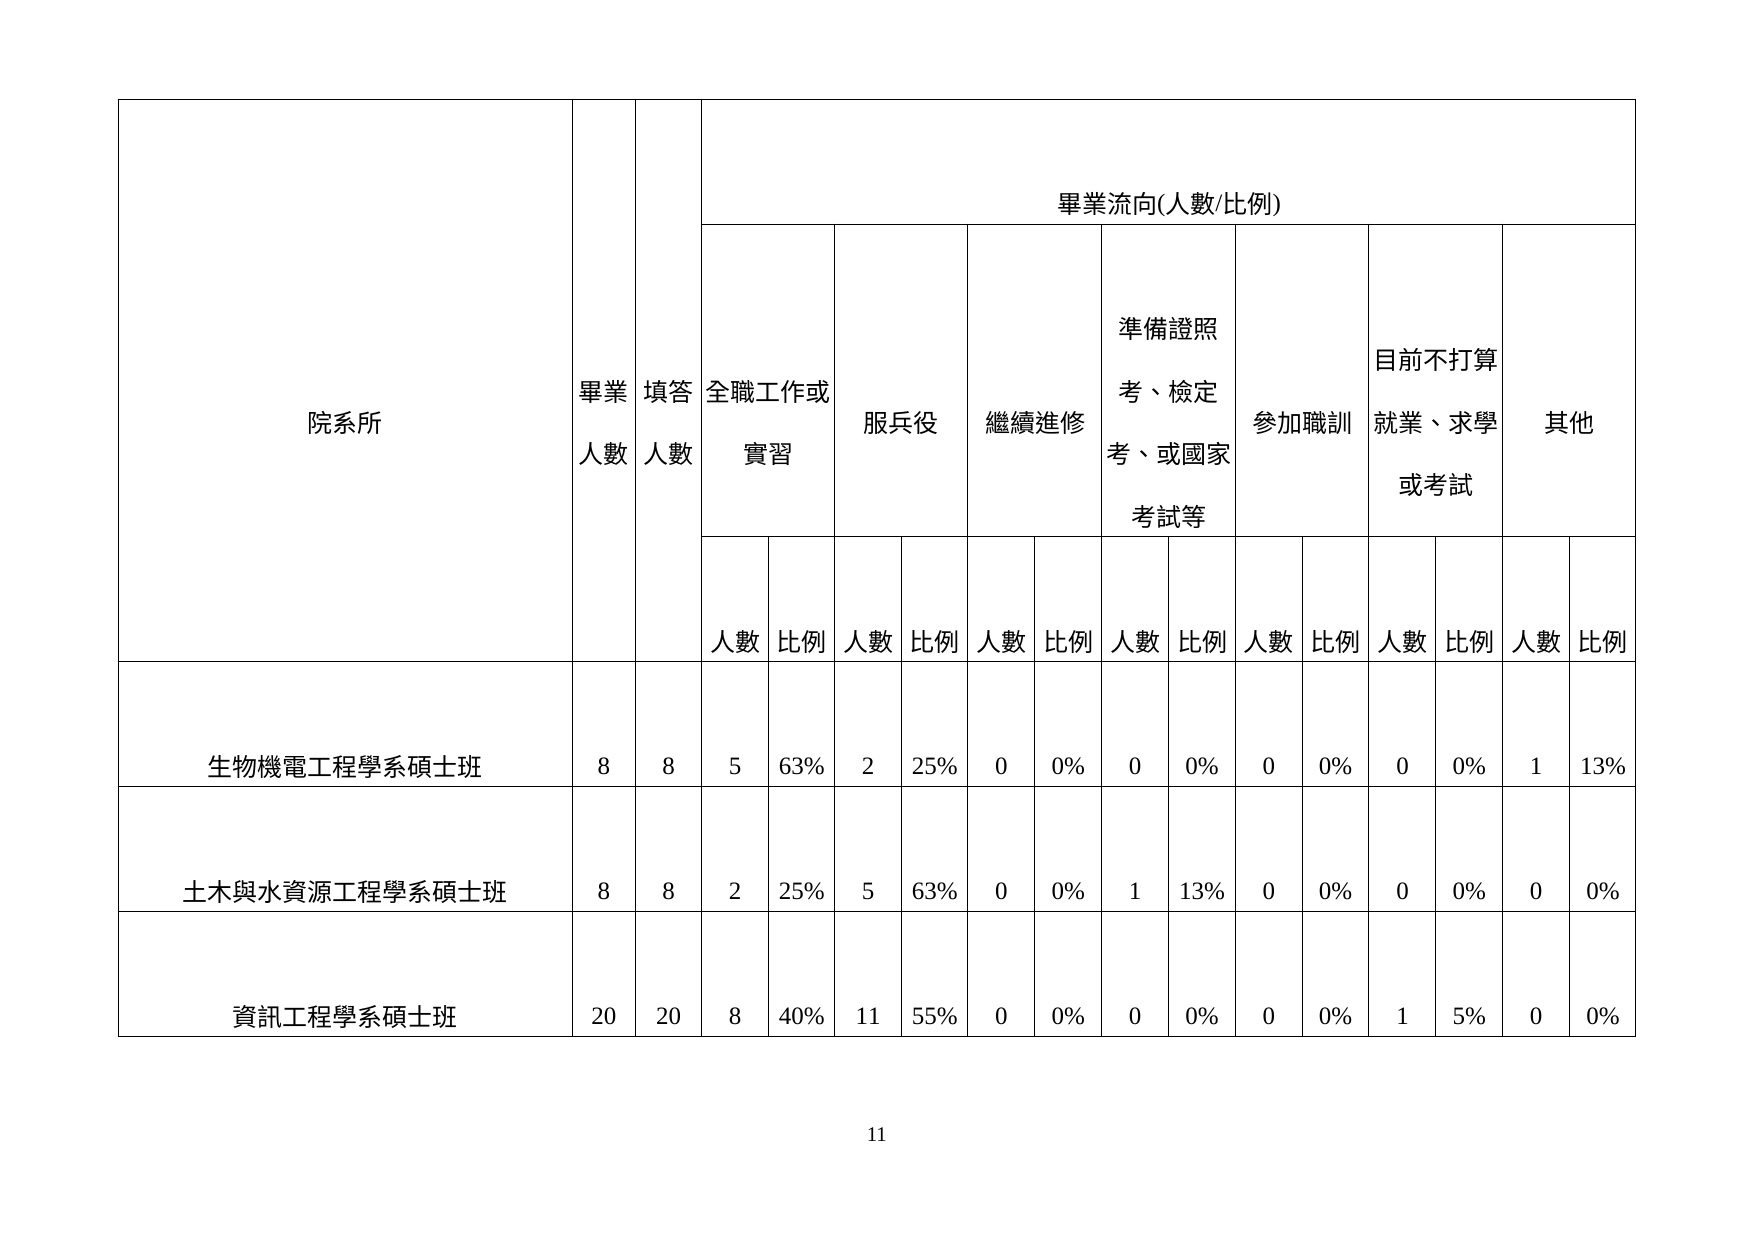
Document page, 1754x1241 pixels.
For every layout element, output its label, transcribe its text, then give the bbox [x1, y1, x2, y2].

table_cell 8 [636, 662, 701, 786]
table_cell 5 [702, 662, 768, 786]
table_header 畢業人數 [573, 100, 635, 661]
table_cell 人數 [835, 537, 901, 661]
table_cell 服兵役 [835, 225, 967, 536]
table_cell 比例 [902, 537, 967, 661]
table_cell 其他 [1503, 225, 1635, 536]
table_cell 40% [769, 912, 834, 1036]
table_cell 8 [573, 662, 635, 786]
table_cell 人數 [1236, 537, 1302, 661]
table_cell 0 [1369, 662, 1435, 786]
table_cell 0% [1303, 912, 1368, 1036]
table_cell 人數 [1503, 537, 1569, 661]
table_cell 2 [702, 787, 768, 911]
table_cell 25% [902, 662, 967, 786]
table_cell 0% [1570, 787, 1635, 911]
table_cell 11 [835, 912, 901, 1036]
table_cell 0 [968, 912, 1034, 1036]
table_cell 生物機電工程學系碩士班 [119, 662, 572, 786]
table_cell 25% [769, 787, 834, 911]
table_cell 0% [1035, 787, 1101, 911]
table_cell 20 [636, 912, 701, 1036]
table_cell 0 [968, 787, 1034, 911]
table_cell 人數 [702, 537, 768, 661]
table_header 院系所 [119, 100, 572, 661]
table_cell 比例 [1436, 537, 1502, 661]
table_cell 土木與水資源工程學系碩士班 [119, 787, 572, 911]
table_cell 準備證照考、檢定考、或國家考試等 [1102, 225, 1235, 536]
table_cell 比例 [1570, 537, 1635, 661]
table_cell 0 [1503, 912, 1569, 1036]
table_cell 0% [1570, 912, 1635, 1036]
table_cell 2 [835, 662, 901, 786]
table_cell 人數 [968, 537, 1034, 661]
table_cell 0% [1035, 912, 1101, 1036]
table_cell 全職工作或實習 [702, 225, 834, 536]
table_cell 0 [1102, 912, 1168, 1036]
table_cell 63% [902, 787, 967, 911]
table_cell 0% [1436, 662, 1502, 786]
table_cell 0% [1169, 662, 1235, 786]
table_cell 比例 [1169, 537, 1235, 661]
table_cell 13% [1169, 787, 1235, 911]
table_cell 0% [1303, 662, 1368, 786]
table_cell 1 [1102, 787, 1168, 911]
table_cell 0 [1236, 662, 1302, 786]
table_cell 比例 [1035, 537, 1101, 661]
table_cell 0 [968, 662, 1034, 786]
table_cell 0% [1436, 787, 1502, 911]
table_cell 繼續進修 [968, 225, 1101, 536]
table_cell 8 [573, 787, 635, 911]
table_header 畢業流向(人數/比例) [702, 100, 1635, 223]
table_header 填答人數 [636, 100, 701, 661]
table_cell 人數 [1369, 537, 1435, 661]
table_cell 0 [1236, 787, 1302, 911]
table_cell 0 [1236, 912, 1302, 1036]
table_cell 20 [573, 912, 635, 1036]
table_cell 比例 [1303, 537, 1368, 661]
table_cell 5 [835, 787, 901, 911]
table_cell 0 [1503, 787, 1569, 911]
table_cell 55% [902, 912, 967, 1036]
table_cell 1 [1369, 912, 1435, 1036]
table_cell 5% [1436, 912, 1502, 1036]
table_cell 0 [1102, 662, 1168, 786]
table_cell 13% [1570, 662, 1635, 786]
table_cell 1 [1503, 662, 1569, 786]
table_cell 比例 [769, 537, 834, 661]
table_cell 0% [1303, 787, 1368, 911]
table_cell 0 [1369, 787, 1435, 911]
table_cell 參加職訓 [1236, 225, 1368, 536]
table_cell 資訊工程學系碩士班 [119, 912, 572, 1036]
table_cell 人數 [1102, 537, 1168, 661]
table_cell 63% [769, 662, 834, 786]
table_cell 0% [1169, 912, 1235, 1036]
table_cell 8 [702, 912, 768, 1036]
table_cell 0% [1035, 662, 1101, 786]
table_cell 8 [636, 787, 701, 911]
table_cell 目前不打算就業、求學或考試 [1369, 225, 1502, 536]
